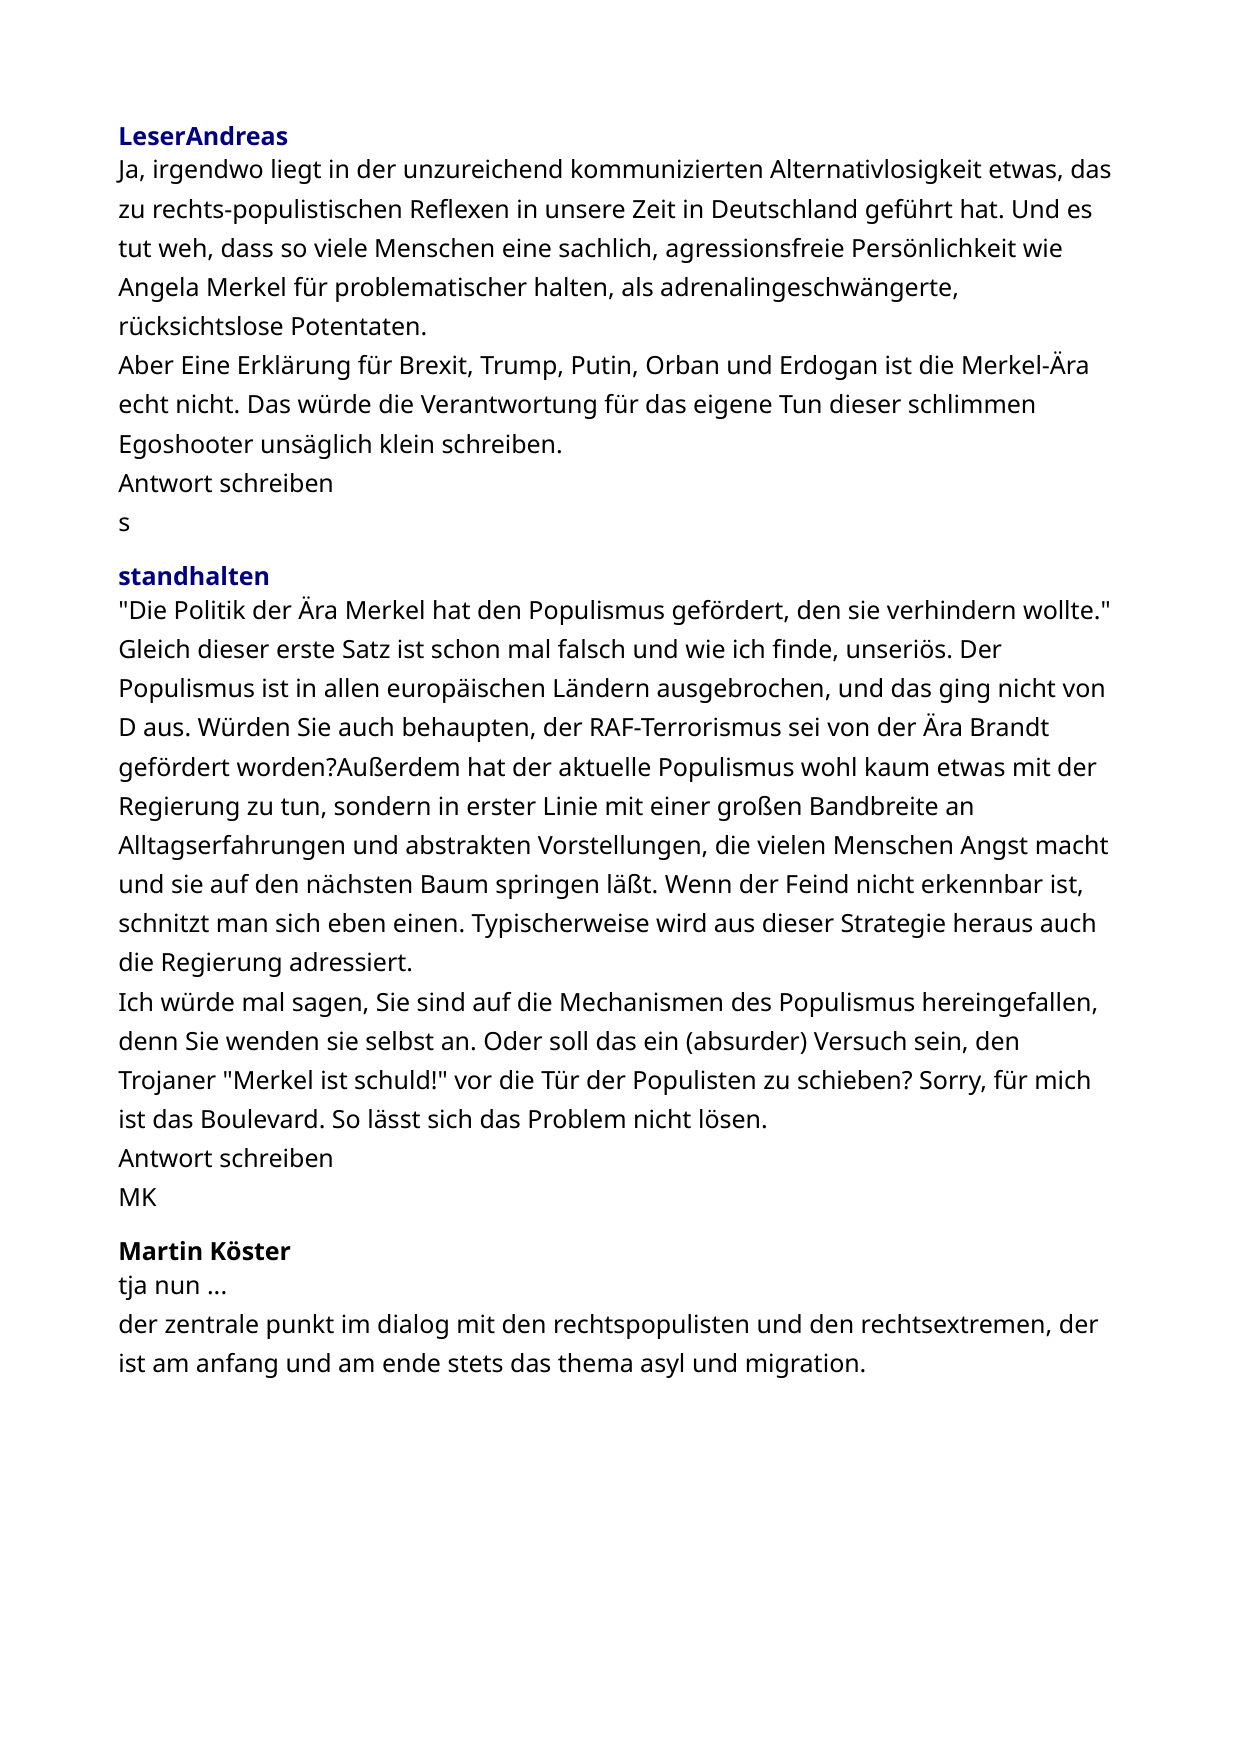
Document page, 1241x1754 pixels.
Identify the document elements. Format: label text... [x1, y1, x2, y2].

text Antwort schreiben [118, 466, 1122, 499]
subtitle Martin Köster [118, 1234, 1122, 1268]
text Antwort schreiben [118, 1141, 1122, 1175]
text "Die Politik der Ära Merkel hat den Populismus gefördert, den sie verhindern wollte." [118, 592, 1122, 627]
subtitle standhalten [118, 558, 1122, 592]
text tja nun ... [118, 1268, 1122, 1302]
text der zentrale punkt im dialog mit den rechtspopulisten und den rechtsextremen, der ist am anfang und am ende stets das thema asyl und migration. [118, 1307, 1122, 1380]
subtitle LeserAndreas [118, 118, 1122, 152]
text MK [118, 1180, 1122, 1214]
text s [118, 505, 1122, 539]
text Ja, irgendwo liegt in der unzureichend kommunizierten Alternativlosigkeit etwas, das zu rechts-populistischen Reflexen in unsere Zeit in Deutschland geführt hat. Und es tut weh, dass so viele Menschen eine sachlich, agressionsfreie Persönlichkeit wie Angela Merkel für problematischer halten, als adrenalingeschwängerte, rücksichtslose Potentaten. Aber Eine Erklärung für Brexit, Trump, Putin, Orban und Erdogan ist die Merkel-Ära echt nicht. Das würde die Verantwortung für das eigene Tun dieser schlimmen Egoshooter unsäglich klein schreiben. [118, 152, 1122, 460]
text Gleich dieser erste Satz ist schon mal falsch und wie ich finde, unseriös. Der Populismus ist in allen europäischen Ländern ausgebrochen, und das ging nicht von D aus. Würden Sie auch behaupten, der RAF-Terrorismus sei von der Ära Brandt gefördert worden?Außerdem hat der aktuelle Populismus wohl kaum etwas mit der Regierung zu tun, sondern in erster Linie mit einer großen Bandbreite an Alltagserfahrungen und abstrakten Vorstellungen, die vielen Menschen Angst macht und sie auf den nächsten Baum springen läßt. Wenn der Feind nicht erkennbar ist, schnitzt man sich eben einen. Typischerweise wird aus dieser Strategie heraus auch die Regierung adressiert. Ich würde mal sagen, Sie sind auf die Mechanismen des Populismus hereingefallen, denn Sie wenden sie selbst an. Oder soll das ein (absurder) Versuch sein, den Trojaner "Merkel ist schuld!" vor die Tür der Populisten zu schieben? Sorry, für mich ist das Boulevard. So lässt sich das Problem nicht lösen. [118, 632, 1122, 1136]
